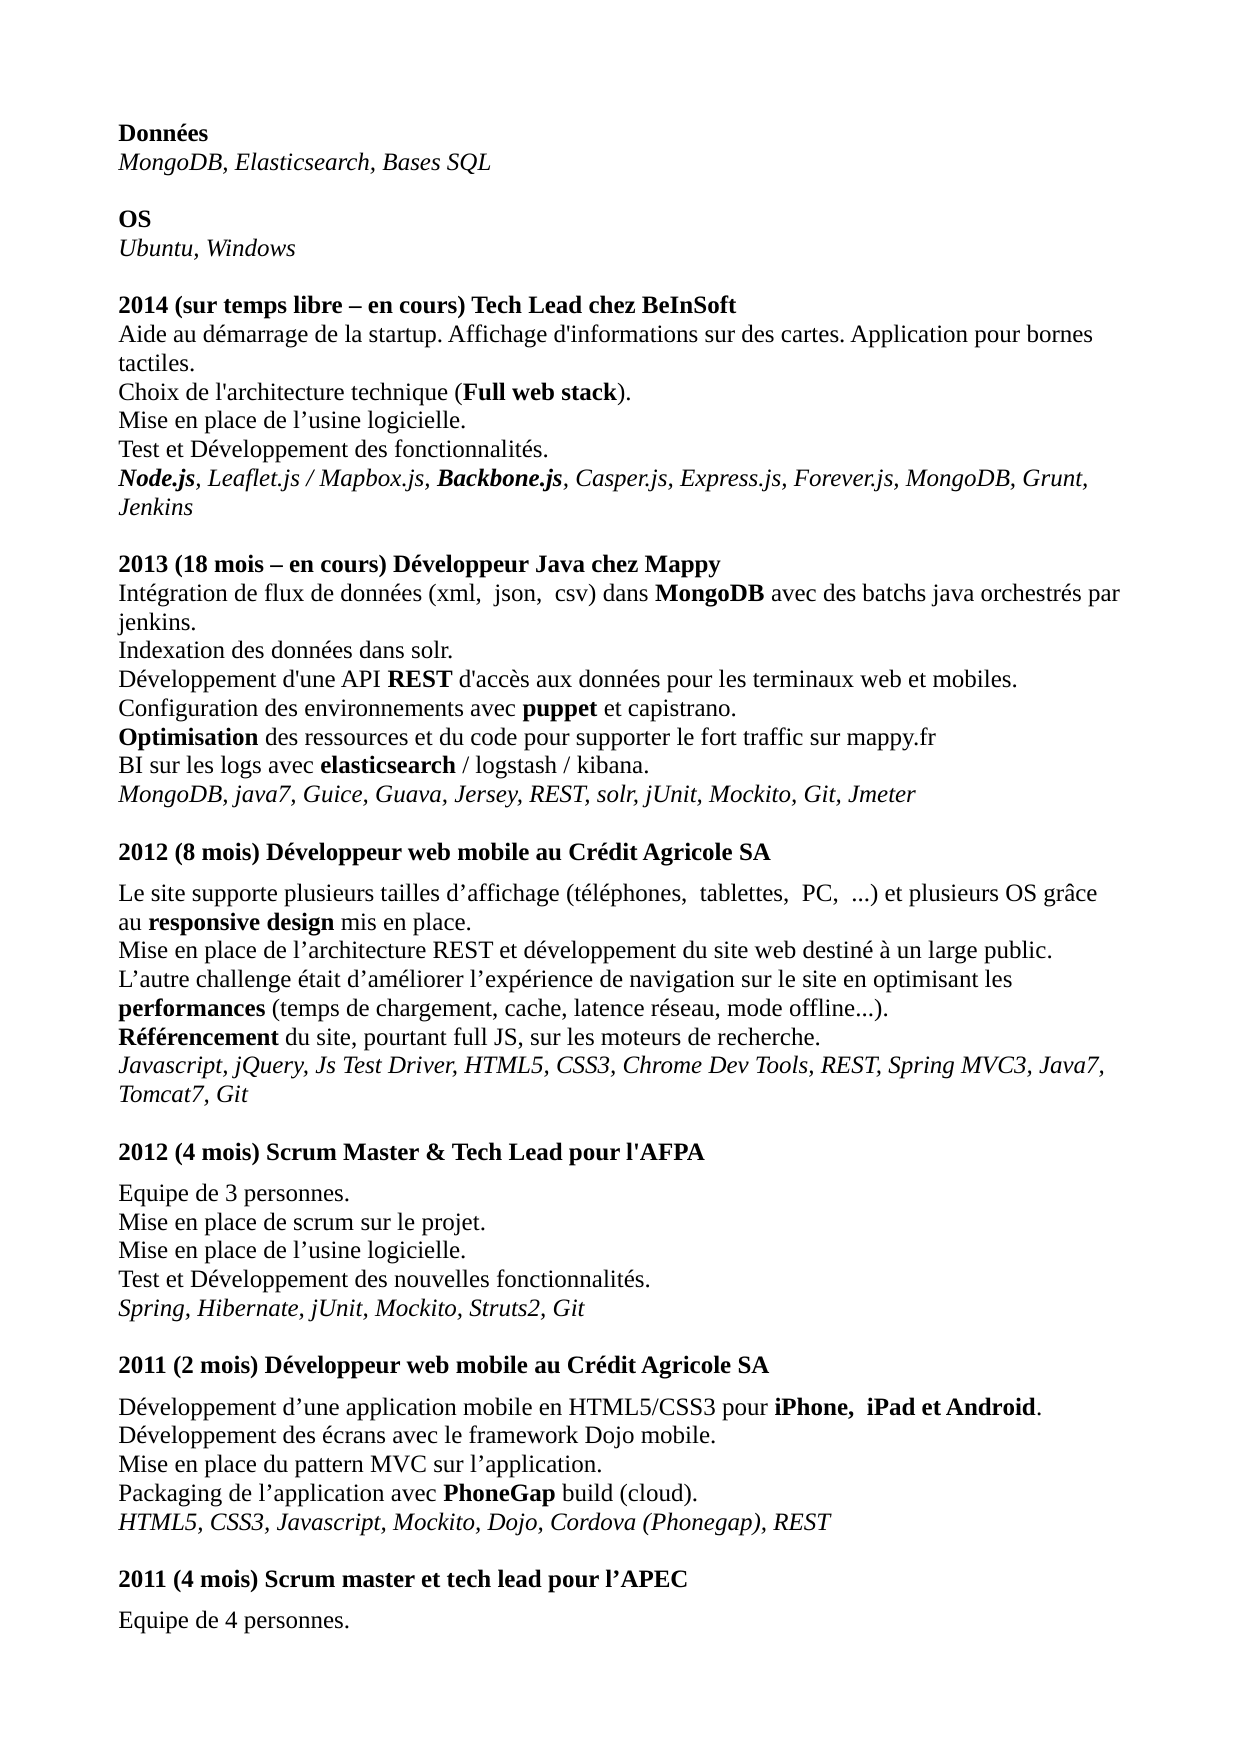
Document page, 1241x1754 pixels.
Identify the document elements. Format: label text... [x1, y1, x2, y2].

text 2011 (2 mois) Développeur web mobile au Crédit Agricole SA [118, 1351, 1122, 1379]
text Spring, Hibernate, jUnit, Mockito, Struts2, Git [118, 1293, 1122, 1322]
text Développement d'une API REST d'accès aux données pour les terminaux web et mobiles. [118, 664, 1122, 693]
text Mise en place de l’architecture REST et développement du site web destiné à un large public. [118, 936, 1122, 964]
text Aide au démarrage de la startup. Affichage d'informations sur des cartes. Application pour bornes tactiles. [118, 319, 1122, 377]
text Optimisation des ressources et du code pour supporter le fort traffic sur mappy.fr [118, 722, 1122, 751]
text Mise en place de l’usine logicielle. [118, 406, 1122, 434]
text Intégration de flux de données (xml, json, csv) dans MongoDB avec des batchs java orchestrés par jenkins. [118, 578, 1122, 636]
text Ubuntu, Windows [118, 233, 1122, 262]
text 2014 (sur temps libre – en cours) Tech Lead chez BeInSoft [118, 291, 1122, 319]
text 2012 (8 mois) Développeur web mobile au Crédit Agricole SA [118, 837, 1122, 866]
text Mise en place de scrum sur le projet. [118, 1207, 1122, 1236]
text Mise en place de l’usine logicielle. [118, 1236, 1122, 1264]
text Equipe de 3 personnes. [118, 1178, 1122, 1207]
text Packaging de l’application avec PhoneGap build (cloud). [118, 1478, 1122, 1507]
text Configuration des environnements avec puppet et capistrano. [118, 693, 1122, 722]
text 2012 (4 mois) Scrum Master & Tech Lead pour l'AFPA [118, 1137, 1122, 1166]
text Développement des écrans avec le framework Dojo mobile. [118, 1421, 1122, 1449]
text Equipe de 4 personnes. [118, 1606, 1122, 1634]
text HTML5, CSS3, Javascript, Mockito, Dojo, Cordova (Phonegap), REST [118, 1507, 1122, 1536]
text 2011 (4 mois) Scrum master et tech lead pour l’APEC [118, 1564, 1122, 1593]
text Données [118, 118, 1122, 147]
text 2013 (18 mois – en cours) Développeur Java chez Mappy [118, 549, 1122, 578]
text Javascript, jQuery, Js Test Driver, HTML5, CSS3, Chrome Dev Tools, REST, Spring MVC3, Java7, Tomcat7, Git [118, 1051, 1122, 1108]
text L’autre challenge était d’améliorer l’expérience de navigation sur le site en optimisant les performances (temps de chargement, cache, latence réseau, mode offline...). [118, 964, 1122, 1022]
text Choix de l'architecture technique (Full web stack). [118, 377, 1122, 406]
text Indexation des données dans solr. [118, 636, 1122, 664]
text BI sur les logs avec elasticsearch / logstash / kibana. [118, 751, 1122, 779]
text Test et Développement des fonctionnalités. [118, 434, 1122, 463]
text MongoDB, Elasticsearch, Bases SQL [118, 147, 1122, 176]
text MongoDB, java7, Guice, Guava, Jersey, REST, solr, jUnit, Mockito, Git, Jmeter [118, 779, 1122, 808]
text Test et Développement des nouvelles fonctionnalités. [118, 1264, 1122, 1293]
text Le site supporte plusieurs tailles d’affichage (téléphones, tablettes, PC, ...) et plusieurs OS grâce au responsive design mis en place. [118, 878, 1122, 936]
text Mise en place du pattern MVC sur l’application. [118, 1449, 1122, 1478]
text Référencement du site, pourtant full JS, sur les moteurs de recherche. [118, 1022, 1122, 1051]
text Node.js, Leaflet.js / Mapbox.js, Backbone.js, Casper.js, Express.js, Forever.js, MongoDB, Grunt, Jenkins [118, 463, 1122, 521]
text OS [118, 204, 1122, 233]
text Développement d’une application mobile en HTML5/CSS3 pour iPhone, iPad et Android. [118, 1392, 1122, 1421]
